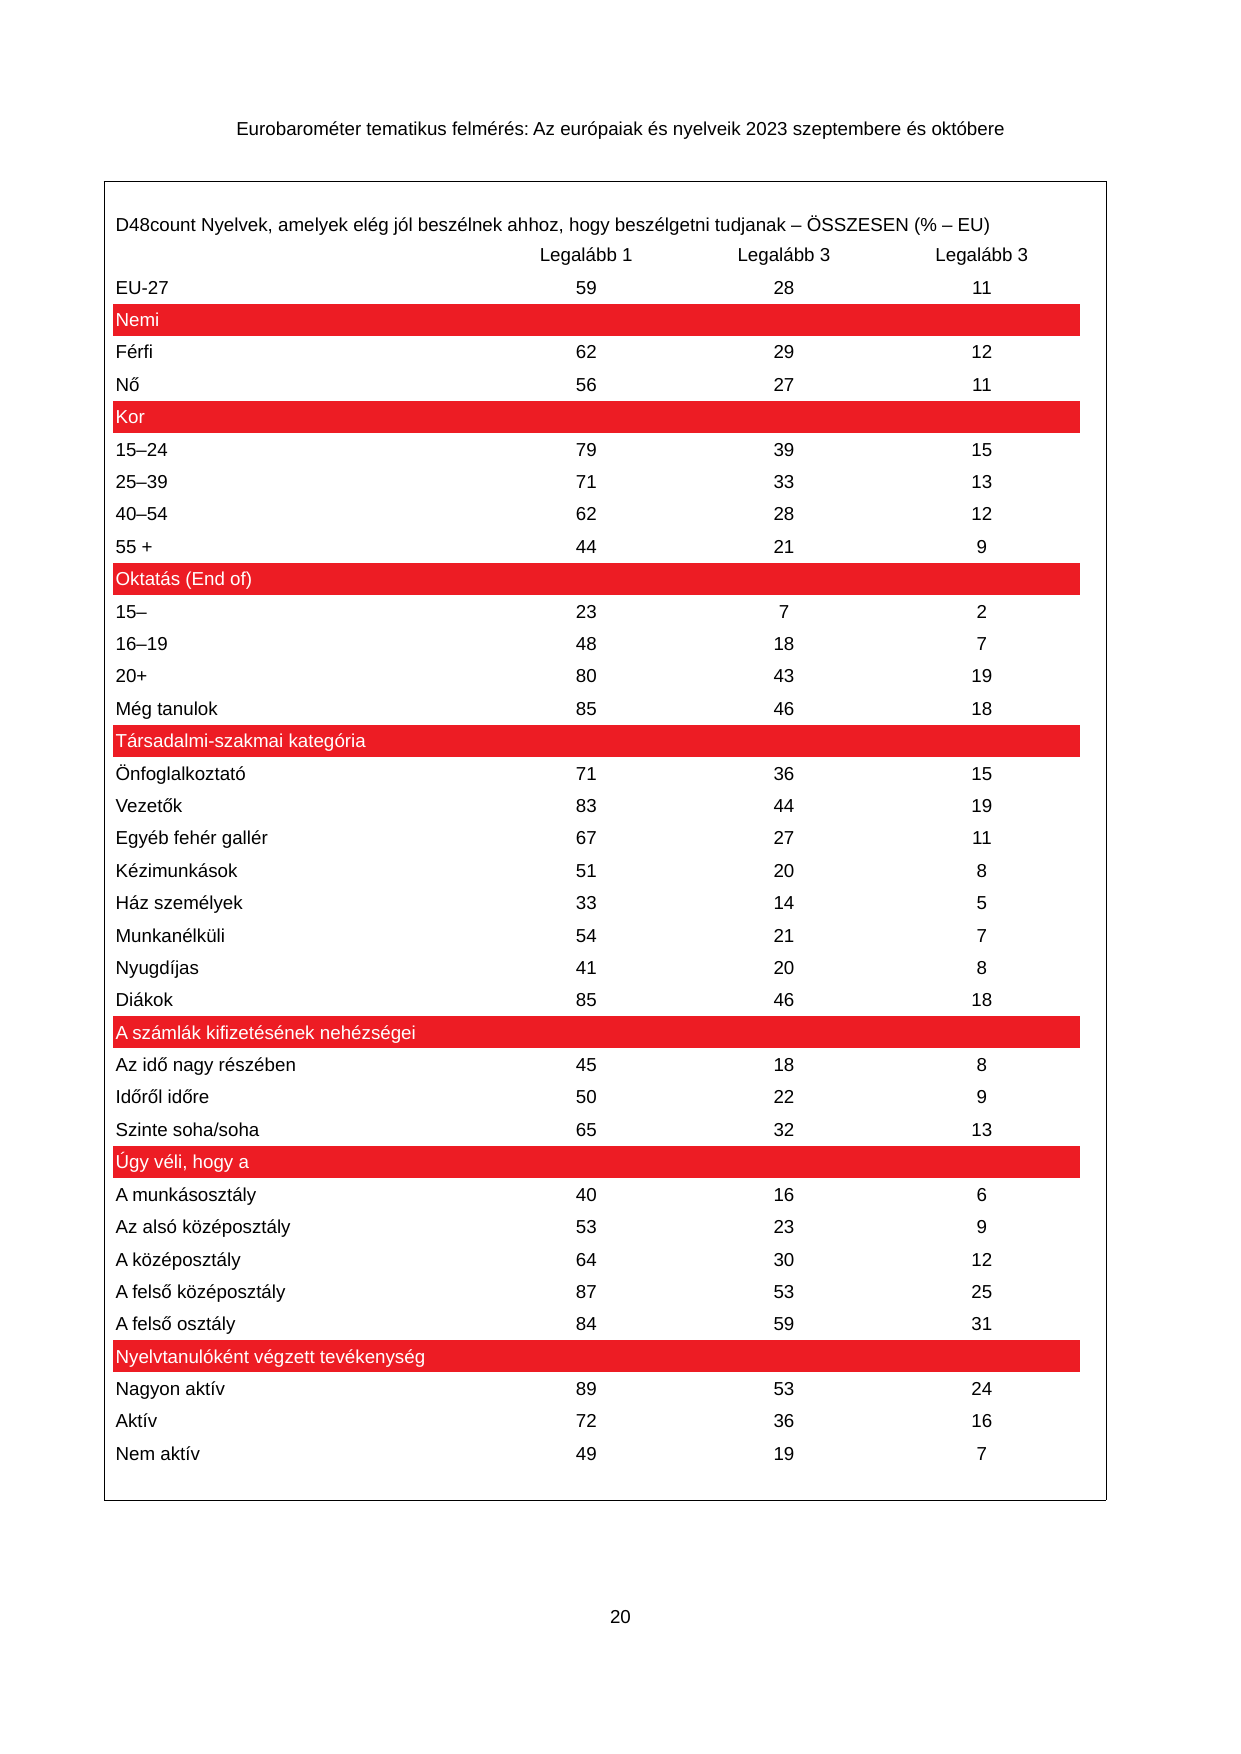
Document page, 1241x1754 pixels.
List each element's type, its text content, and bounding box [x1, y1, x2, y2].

table_cell 32 [685, 1113, 883, 1146]
table_cell 6 [883, 1178, 1080, 1211]
table_cell 29 [685, 336, 883, 368]
table_cell 11 [883, 822, 1080, 854]
table_cell Nagyon aktív [113, 1373, 487, 1405]
table_cell Úgy véli, hogy a [113, 1146, 487, 1178]
table_cell 46 [685, 984, 883, 1016]
table_cell A számlák kifizetésének nehézségei [113, 1016, 487, 1048]
table_cell A felső középosztály [113, 1275, 487, 1308]
table_cell 15 [883, 757, 1080, 789]
table_cell 16 [685, 1178, 883, 1211]
table_cell 27 [685, 822, 883, 854]
table_cell 54 [487, 919, 685, 951]
table_cell 21 [685, 919, 883, 951]
table_cell 8 [883, 854, 1080, 887]
table_cell [685, 304, 883, 336]
table_cell 31 [883, 1308, 1080, 1340]
table_cell Az idő nagy részében [113, 1049, 487, 1081]
table_cell 20 [685, 951, 883, 984]
table_cell 18 [883, 692, 1080, 724]
table_cell 9 [883, 530, 1080, 563]
table_cell A munkásosztály [113, 1178, 487, 1211]
table_cell 30 [685, 1243, 883, 1275]
table_cell Aktív [113, 1405, 487, 1437]
table_cell 51 [487, 854, 685, 887]
table_cell Vezetők [113, 789, 487, 822]
table_cell 80 [487, 660, 685, 692]
table_cell 2 [883, 595, 1080, 627]
table_cell 7 [883, 628, 1080, 660]
table_cell Nem aktív [113, 1437, 487, 1470]
table_cell 33 [685, 465, 883, 498]
table_cell A felső osztály [113, 1308, 487, 1340]
table_cell 18 [685, 1049, 883, 1081]
table_cell Legalább 1 [487, 239, 685, 271]
table_cell 53 [685, 1275, 883, 1308]
table_cell A középosztály [113, 1243, 487, 1275]
table_cell 20+ [113, 660, 487, 692]
table_cell 25–39 [113, 465, 487, 498]
table_cell 15 [883, 433, 1080, 465]
table_cell 7 [883, 919, 1080, 951]
table_cell Legalább 3 [685, 239, 883, 271]
table_cell [883, 304, 1080, 336]
table_cell Még tanulok [113, 692, 487, 724]
table_cell 40–54 [113, 498, 487, 530]
table_cell 64 [487, 1243, 685, 1275]
table_cell [487, 401, 685, 433]
table_cell 28 [685, 498, 883, 530]
table_cell 14 [685, 887, 883, 919]
table_cell Munkanélküli [113, 919, 487, 951]
table_cell 71 [487, 757, 685, 789]
table_cell 48 [487, 628, 685, 660]
table_cell Kézimunkások [113, 854, 487, 887]
table_cell 8 [883, 1049, 1080, 1081]
table_cell 36 [685, 1405, 883, 1437]
table_cell 49 [487, 1437, 685, 1470]
table_cell 20 [685, 854, 883, 887]
table_cell Legalább 3 [883, 239, 1080, 271]
table_cell 39 [685, 433, 883, 465]
table_cell 15–24 [113, 433, 487, 465]
table_cell 59 [487, 271, 685, 303]
table_cell 72 [487, 1405, 685, 1437]
table_cell 13 [883, 1113, 1080, 1146]
table_cell 7 [883, 1437, 1080, 1470]
table_cell [685, 1146, 883, 1178]
table_cell [883, 1340, 1080, 1372]
table_cell 79 [487, 433, 685, 465]
table_cell 9 [883, 1081, 1080, 1113]
table_cell 24 [883, 1373, 1080, 1405]
table_cell 45 [487, 1049, 685, 1081]
table_cell Kor [113, 401, 487, 433]
table_cell 28 [685, 271, 883, 303]
table_cell [883, 401, 1080, 433]
table_cell Nyelvtanulóként végzett tevékenység [113, 1340, 487, 1372]
table_cell Ház személyek [113, 887, 487, 919]
table_cell 71 [487, 465, 685, 498]
table_cell 53 [685, 1373, 883, 1405]
table_cell 85 [487, 692, 685, 724]
table_cell 16–19 [113, 628, 487, 660]
table_cell [685, 725, 883, 757]
table_cell 67 [487, 822, 685, 854]
table_cell Társadalmi-szakmai kategória [113, 725, 487, 757]
table_cell Szinte soha/soha [113, 1113, 487, 1146]
table_cell 13 [883, 465, 1080, 498]
table_cell EU-27 [113, 271, 487, 303]
table_cell 27 [685, 368, 883, 401]
table_cell [685, 1340, 883, 1372]
table_cell 44 [487, 530, 685, 563]
table_cell 55 + [113, 530, 487, 563]
table_cell [113, 239, 487, 271]
table_cell [685, 563, 883, 595]
table_cell 56 [487, 368, 685, 401]
table_cell Oktatás (End of) [113, 563, 487, 595]
table_cell 12 [883, 336, 1080, 368]
table_cell [487, 1016, 685, 1048]
table_cell [685, 1016, 883, 1048]
table_cell 21 [685, 530, 883, 563]
table_cell 16 [883, 1405, 1080, 1437]
table_cell 23 [685, 1211, 883, 1243]
table_cell 9 [883, 1211, 1080, 1243]
table_cell 85 [487, 984, 685, 1016]
table_cell 12 [883, 1243, 1080, 1275]
table_cell 19 [883, 660, 1080, 692]
table_cell [685, 401, 883, 433]
table_cell [487, 1340, 685, 1372]
table_cell 83 [487, 789, 685, 822]
table_cell 40 [487, 1178, 685, 1211]
table_cell 19 [685, 1437, 883, 1470]
table_cell 22 [685, 1081, 883, 1113]
table_cell 18 [685, 628, 883, 660]
table_cell 53 [487, 1211, 685, 1243]
table_cell Nő [113, 368, 487, 401]
table_cell [487, 563, 685, 595]
table_cell 8 [883, 951, 1080, 984]
table_cell Időről időre [113, 1081, 487, 1113]
table_cell 59 [685, 1308, 883, 1340]
table_cell 50 [487, 1081, 685, 1113]
table_cell Diákok [113, 984, 487, 1016]
table_cell Önfoglalkoztató [113, 757, 487, 789]
table_cell 7 [685, 595, 883, 627]
table_cell [487, 725, 685, 757]
table_cell Az alsó középosztály [113, 1211, 487, 1243]
table_cell 43 [685, 660, 883, 692]
table_cell 25 [883, 1275, 1080, 1308]
table_cell 11 [883, 368, 1080, 401]
table_cell [883, 1146, 1080, 1178]
table_cell 33 [487, 887, 685, 919]
table_cell Nyugdíjas [113, 951, 487, 984]
table_cell 18 [883, 984, 1080, 1016]
table_cell 62 [487, 336, 685, 368]
table_cell Nemi [113, 304, 487, 336]
table_cell 84 [487, 1308, 685, 1340]
table_cell 19 [883, 789, 1080, 822]
table_cell [883, 1016, 1080, 1048]
table_cell 89 [487, 1373, 685, 1405]
table_cell 5 [883, 887, 1080, 919]
table_cell 11 [883, 271, 1080, 303]
table_cell 46 [685, 692, 883, 724]
table_cell 23 [487, 595, 685, 627]
table_cell Egyéb fehér gallér [113, 822, 487, 854]
table_cell 65 [487, 1113, 685, 1146]
table_cell 44 [685, 789, 883, 822]
table_cell 15– [113, 595, 487, 627]
table_cell Férfi [113, 336, 487, 368]
table_cell [883, 563, 1080, 595]
table_header D48count Nyelvek, amelyek elég jól beszélnek ahhoz, hogy beszélgetni tudjanak – ÖSSZESEN (% – EU) [113, 211, 1080, 239]
table_cell [487, 304, 685, 336]
table_cell 87 [487, 1275, 685, 1308]
table_cell 41 [487, 951, 685, 984]
table_cell 62 [487, 498, 685, 530]
table_cell [883, 725, 1080, 757]
table_cell 12 [883, 498, 1080, 530]
table_cell [487, 1146, 685, 1178]
table_cell 36 [685, 757, 883, 789]
